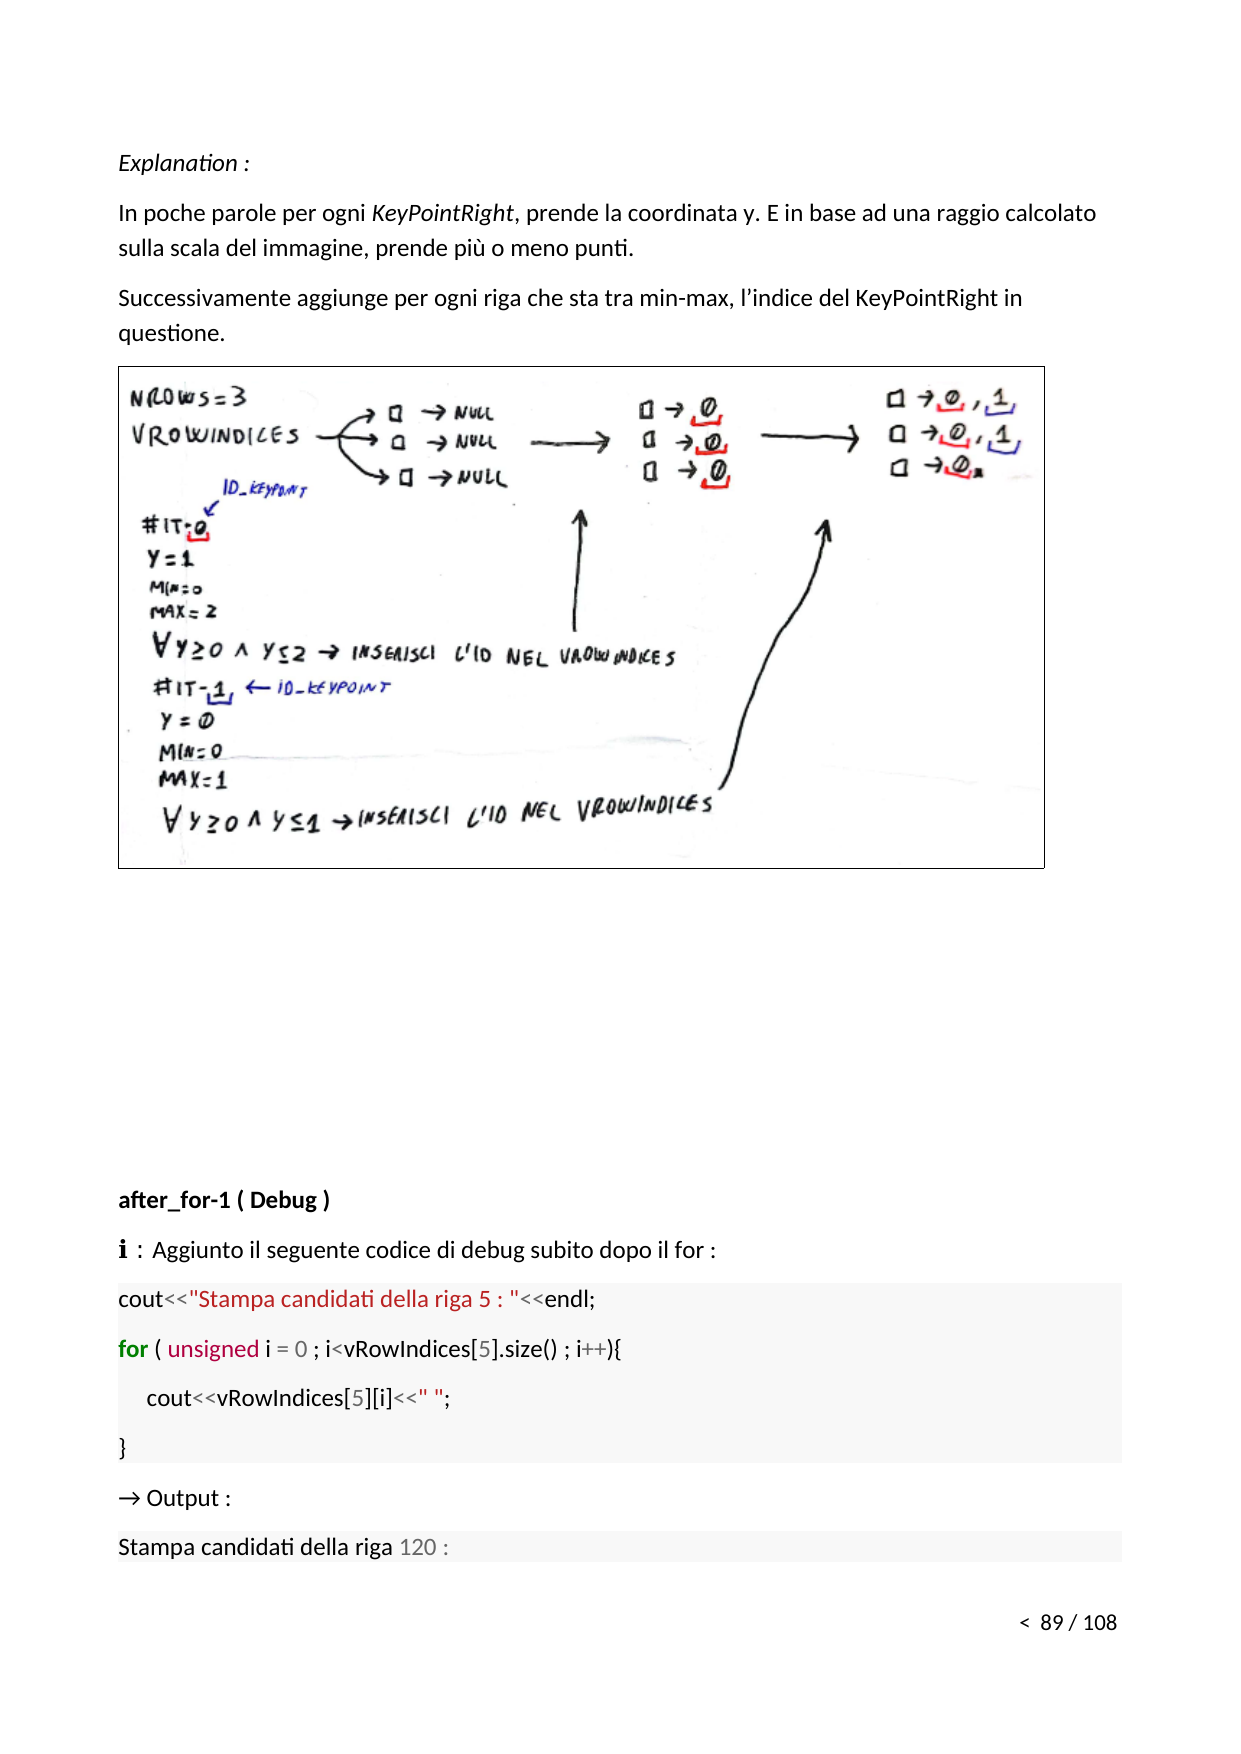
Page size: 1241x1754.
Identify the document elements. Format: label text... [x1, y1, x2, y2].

text after_for-1 ( Debug ) [118, 1184, 1122, 1215]
text cout<<vRowIndices[5][i]<<" "; [118, 1382, 1122, 1413]
text } [118, 1432, 1122, 1463]
picture [121, 369, 1041, 865]
text → Output : [118, 1482, 1122, 1512]
text Successivamente aggiunge per ogni riga che sta tra min-max, l’indice del KeyPointRight in questione. [118, 282, 1122, 347]
text cout<<"Stampa candidati della riga 5 : "<<endl; [118, 1283, 1122, 1314]
text Stampa candidati della riga 120 : [118, 1531, 1122, 1562]
text for ( unsigned i = 0 ; i<vRowIndices[5].size() ; i++){ [118, 1333, 1122, 1363]
text Explanation : [118, 148, 1122, 178]
text In poche parole per ogni KeyPointRight, prende la coordinata y. E in base ad una raggio calcolato sulla scala del immagine, prende più o meno punti. [118, 197, 1122, 263]
text ℹ : Aggiunto il seguente codice di debug subito dopo il for : [118, 1234, 1122, 1264]
